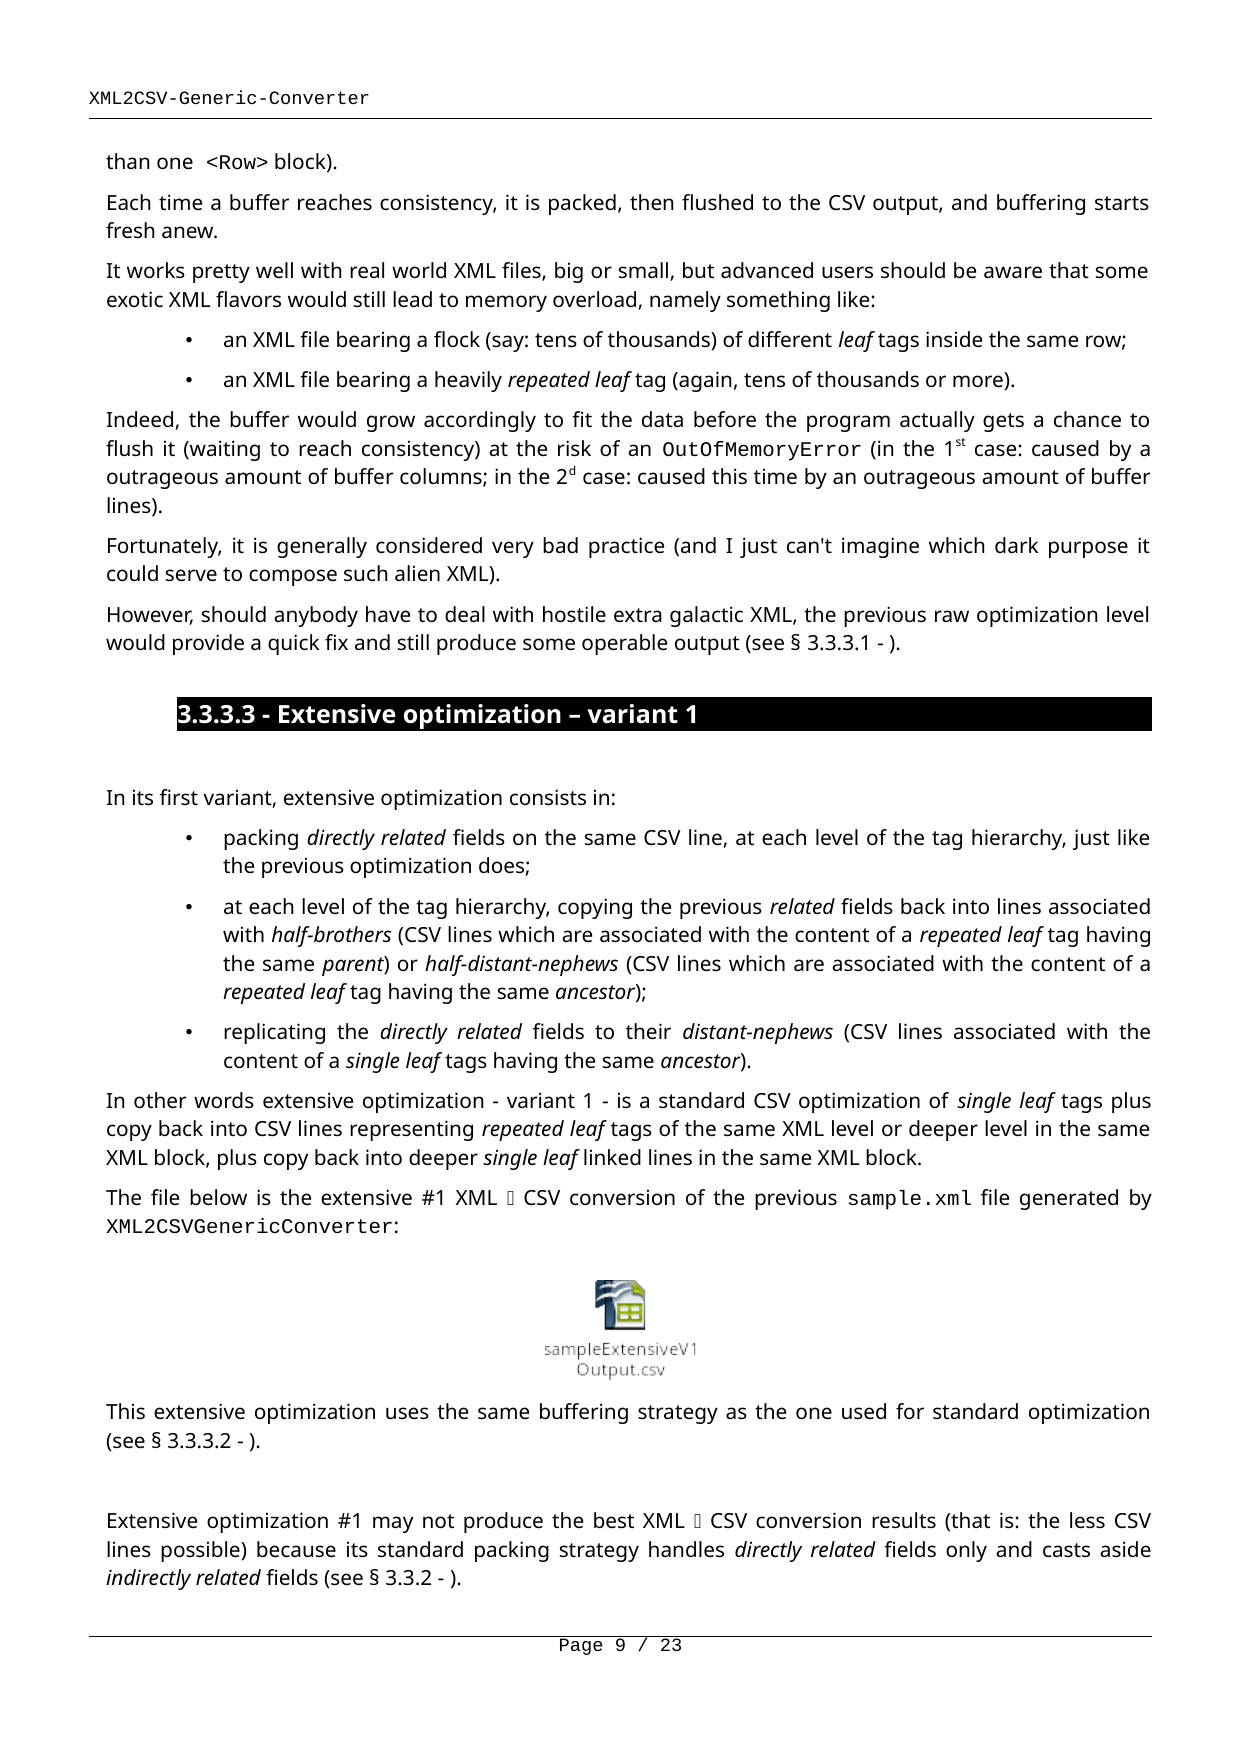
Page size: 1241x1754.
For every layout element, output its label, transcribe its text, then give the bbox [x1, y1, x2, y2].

text Extensive optimization #1 may not produce the best XML _ CSV conversion results (that is: the less CSV lines possible) because its standard packing strategy handles directly related fields only and casts aside indirectly related fields (see § 3.3.2 - ). [106, 1506, 1152, 1592]
list at each level of the tag hierarchy, copying the previous related fields back into lines associated with half-brothers (CSV lines which are associated with the content of a repeated leaf tag having the same parent) or half-distant-nephews (CSV lines which are associated with the content of a repeated leaf tag having the same ancestor); [185, 892, 1152, 1006]
text Fortunately, it is generally considered very bad practice (and I just can't imagine which dark purpose it could serve to compose such alien XML). [106, 531, 1152, 588]
text Each time a buffer reaches consistency, it is packed, then flushed to the CSV output, and buffering starts fresh anew. [106, 188, 1152, 245]
list packing directly related fields on the same CSV line, at each level of the tag hierarchy, just like the previous optimization does; [185, 823, 1152, 880]
text than one <Row> block). [106, 147, 1152, 176]
list an XML file bearing a heavily repeated leaf tag (again, tens of thousands or more). [185, 365, 1152, 394]
text The file below is the extensive #1 XML _ CSV conversion of the previous sample.xml file generated by XML2CSVGenericConverter: [106, 1183, 1152, 1240]
text However, should anybody have to deal with hostile extra galactic XML, the previous raw optimization level would provide a quick fix and still produce some operable output (see § 3.3.3.1 - ). [106, 600, 1152, 657]
text This extensive optimization uses the same buffering strategy as the one used for standard optimization (see § 3.3.3.2 - ). [106, 1292, 1152, 1454]
text It works pretty well with real world XML files, big or small, but advanced users should be aware that some exotic XML flavors would still lead to memory overload, namely something like: [106, 256, 1152, 313]
subtitle Extensive optimization – variant 1 [177, 697, 1152, 731]
text Indeed, the buffer would grow accordingly to fit the data before the program actually gets a chance to flush it (waiting to reach consistency) at the risk of an OutOfMemoryError (in the 1st case: caused by a outrageous amount of buffer columns; in the 2d case: caused this time by an outrageous amount of buffer lines). [106, 406, 1152, 519]
text In its first variant, extensive optimization consists in: [106, 783, 1152, 811]
text In other words extensive optimization - variant 1 - is a standard CSV optimization of single leaf tags plus copy back into CSV lines representing repeated leaf tags of the same XML level or deeper level in the same XML block, plus copy back into deeper single leaf linked lines in the same XML block. [106, 1086, 1152, 1171]
list an XML file bearing a flock (say: tens of thousands) of different leaf tags inside the same row; [185, 325, 1152, 353]
list replicating the directly related fields to their distant-nephews (CSV lines associated with the content of a single leaf tags having the same ancestor). [185, 1017, 1152, 1074]
